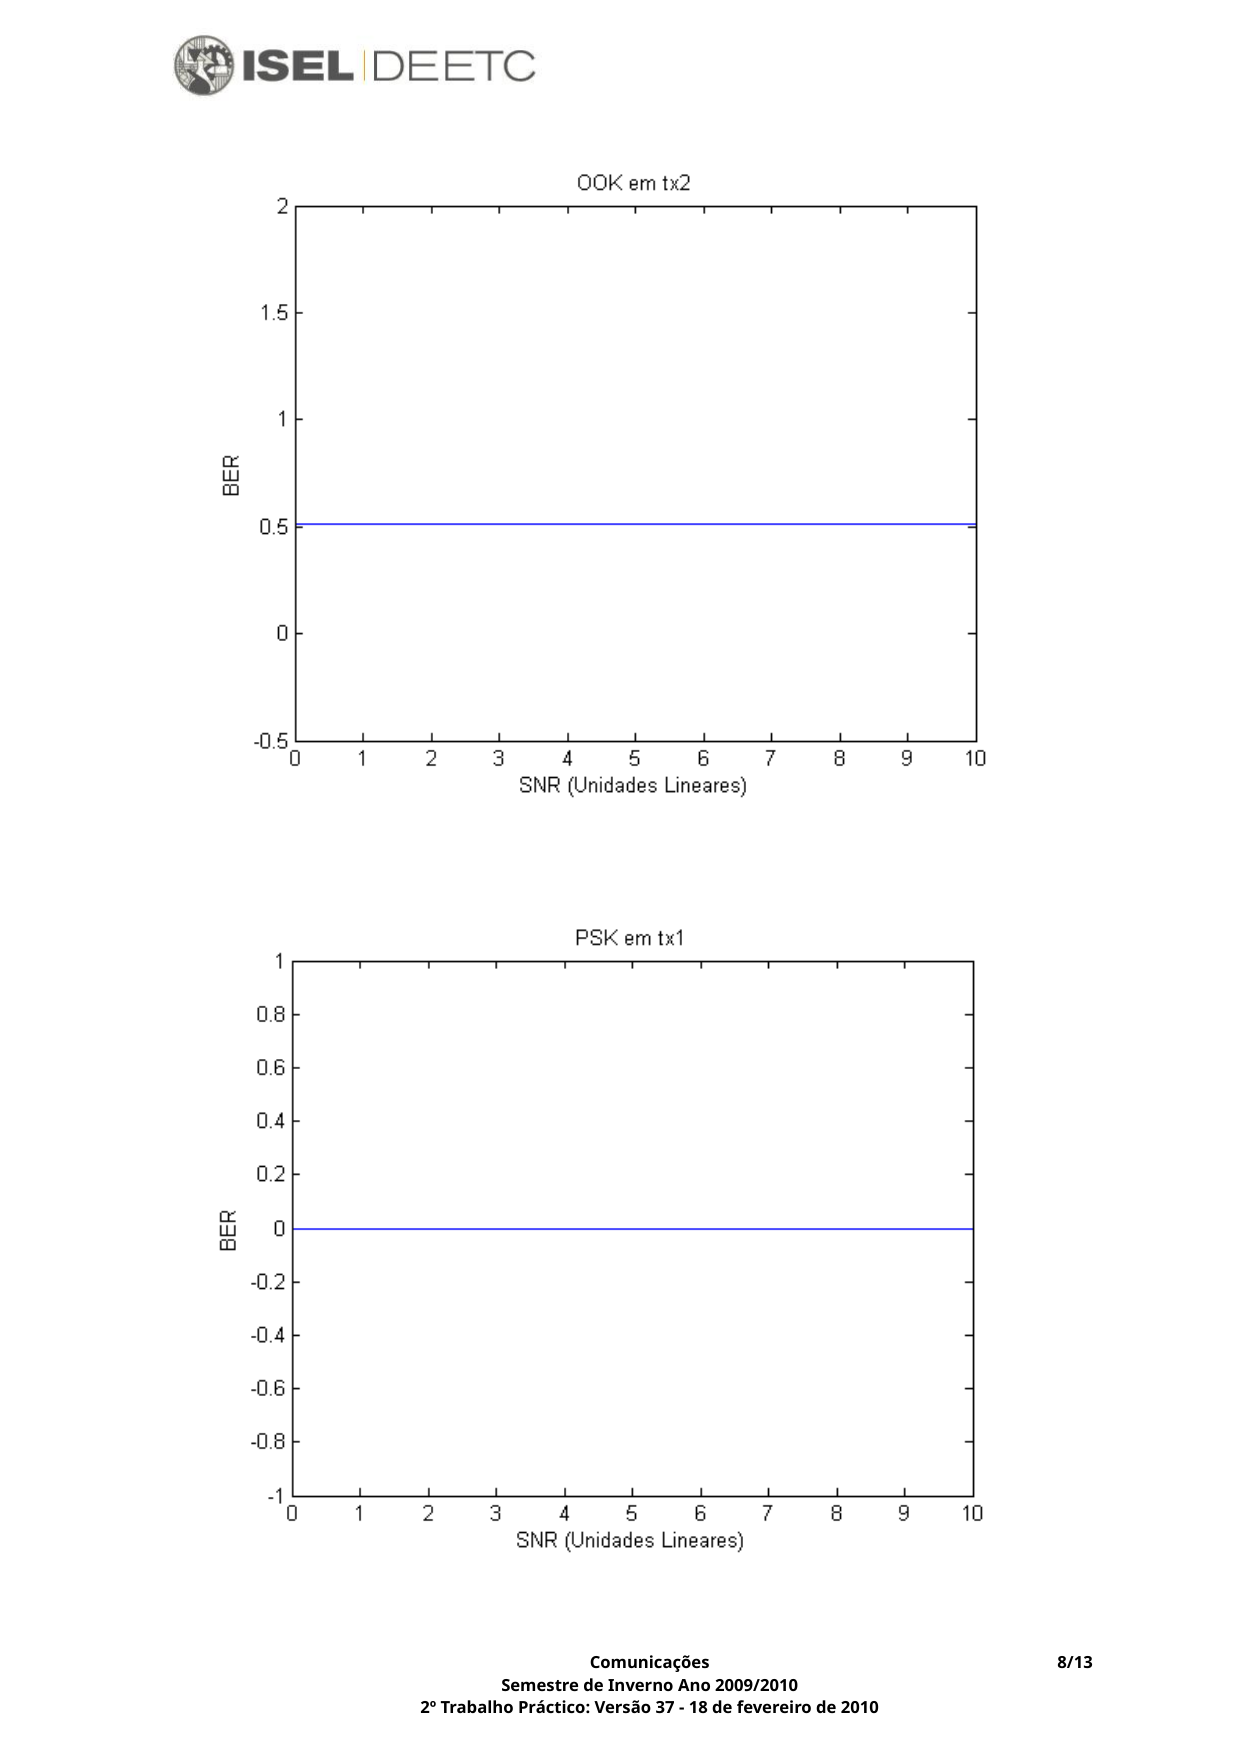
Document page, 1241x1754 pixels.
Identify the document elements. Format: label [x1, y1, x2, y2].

picture [164, 20, 566, 121]
picture [178, 911, 1056, 1568]
picture [181, 156, 1059, 813]
